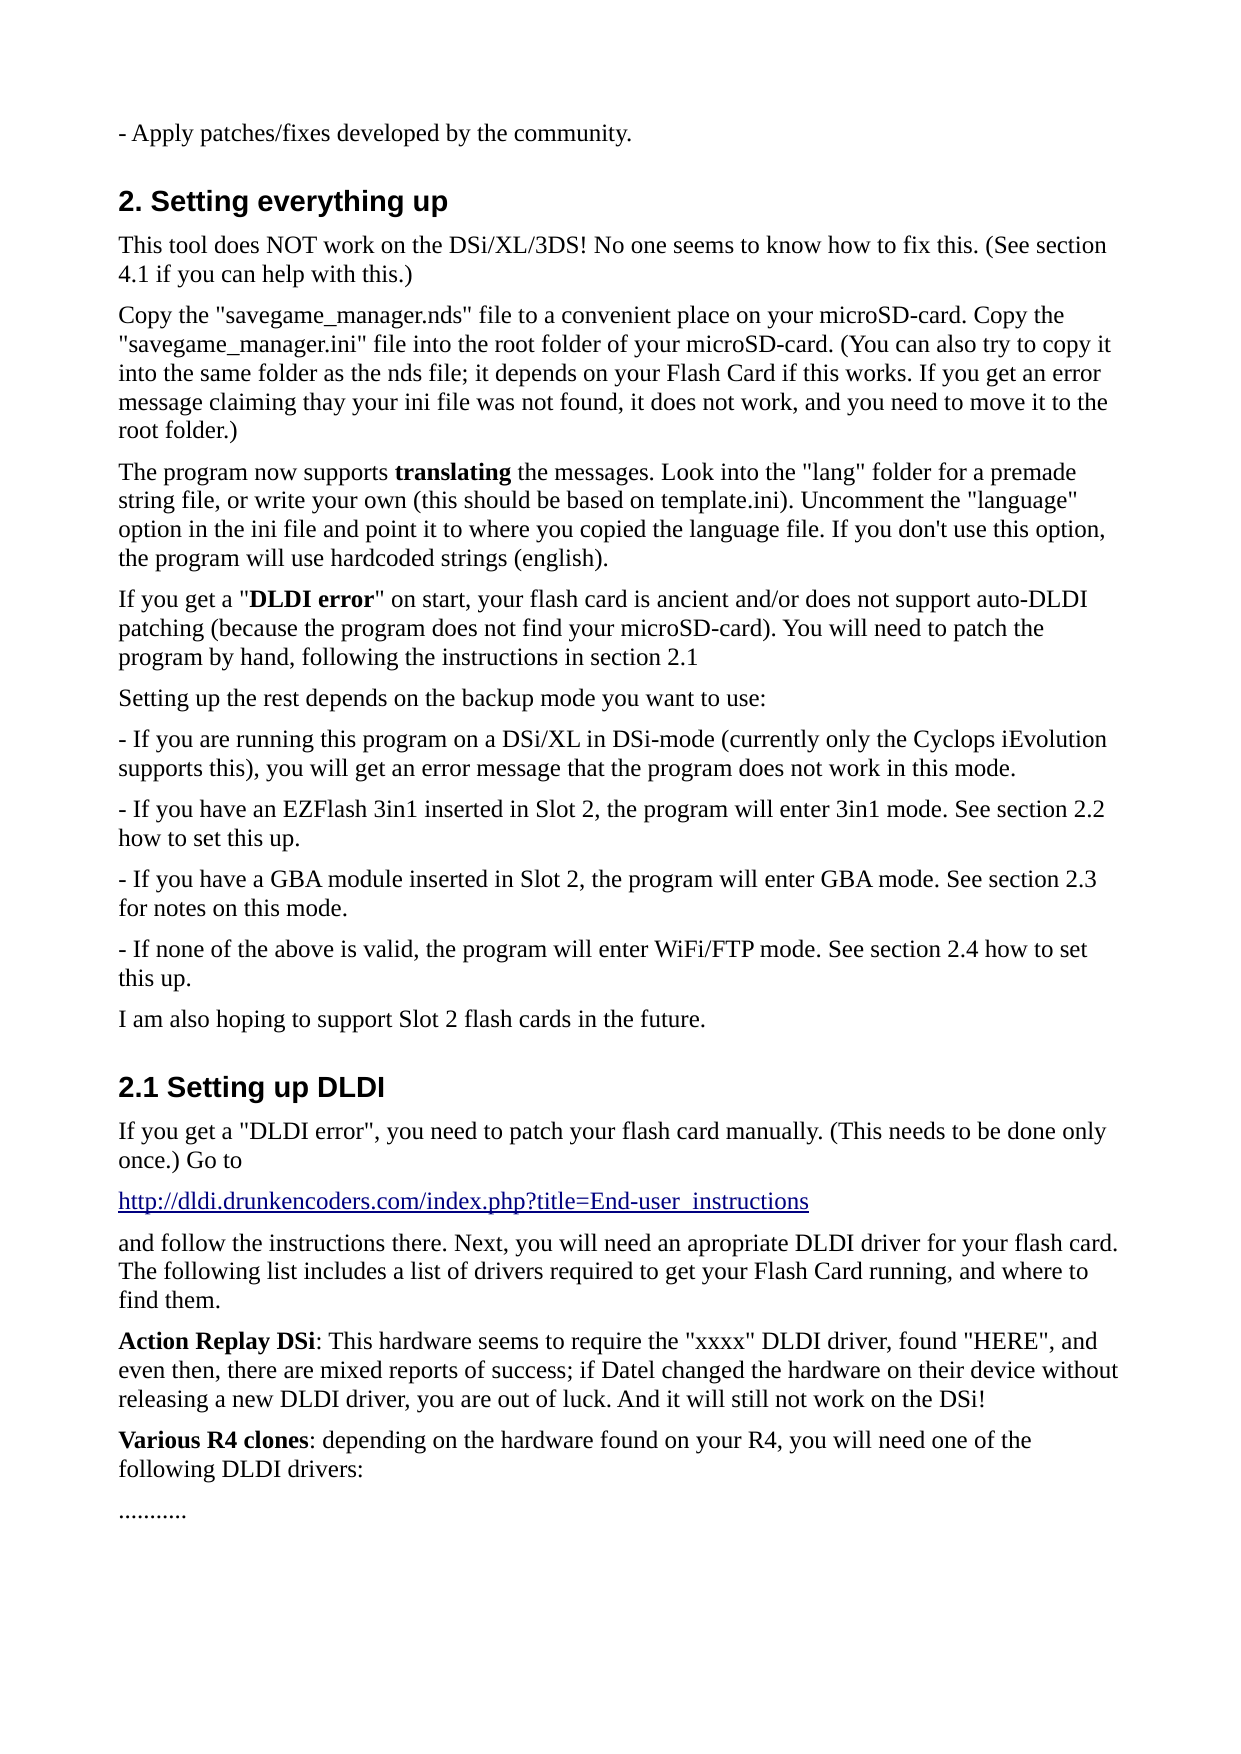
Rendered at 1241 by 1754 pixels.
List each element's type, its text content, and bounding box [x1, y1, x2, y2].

text If you get a "DLDI error" on start, your flash card is ancient and/or does not support auto-DLDI patching (because the program does not find your microSD-card). You will need to patch the program by hand, following the instructions in section 2.1 [118, 584, 1122, 670]
text ........... [118, 1495, 1122, 1524]
text - If you have a GBA module inserted in Slot 2, the program will enter GBA mode. See section 2.3 for notes on this mode. [118, 864, 1122, 922]
text This tool does NOT work on the DSi/XL/3DS! No one seems to know how to fix this. (See section 4.1 if you can help with this.) [118, 230, 1122, 288]
text Action Replay DSi: This hardware seems to require the "xxxx" DLDI driver, found "HERE", and even then, there are mixed reports of success; if Datel changed the hardware on their device without releasing a new DLDI driver, you are out of luck. And it will still not work on the DSi! [118, 1326, 1122, 1413]
text If you get a "DLDI error", you need to patch your flash card manually. (This needs to be done only once.) Go to [118, 1116, 1122, 1174]
text Copy the "savegame_manager.nds" file to a convenient place on your microSD-card. Copy the "savegame_manager.ini" file into the root folder of your microSD-card. (You can also try to copy it into the same folder as the nds file; it depends on your Flash Card if this works. If you get an error message claiming thay your ini file was not found, it does not work, and you need to move it to the root folder.) [118, 300, 1122, 444]
subtitle 2.1 Setting up DLDI [118, 1070, 1122, 1104]
text http://dldi.drunkencoders.com/index.php?title=End-user_instructions [118, 1186, 1122, 1215]
text - If you have an EZFlash 3in1 inserted in Slot 2, the program will enter 3in1 mode. See section 2.2 how to set this up. [118, 794, 1122, 852]
text The program now supports translating the messages. Look into the "lang" folder for a premade string file, or write your own (this should be based on template.ini). Uncomment the "language" option in the ini file and point it to where you copied the language file. If you don't use this option, the program will use hardcoded strings (english). [118, 457, 1122, 572]
text and follow the instructions there. Next, you will need an apropriate DLDI driver for your flash card. The following list includes a list of drivers required to get your Flash Card running, and where to find them. [118, 1228, 1122, 1314]
text Various R4 clones: depending on the hardware found on your R4, you will need one of the following DLDI drivers: [118, 1425, 1122, 1483]
text - If you are running this program on a DSi/XL in DSi-mode (currently only the Cyclops iEvolution supports this), you will get an error message that the program does not work in this mode. [118, 724, 1122, 782]
text - If none of the above is valid, the program will enter WiFi/FTP mode. See section 2.4 how to set this up. [118, 934, 1122, 992]
subtitle 2. Setting everything up [118, 184, 1122, 218]
text Setting up the rest depends on the backup mode you want to use: [118, 683, 1122, 712]
text - Apply patches/fixes developed by the community. [118, 118, 1122, 147]
text I am also hoping to support Slot 2 flash cards in the future. [118, 1004, 1122, 1033]
